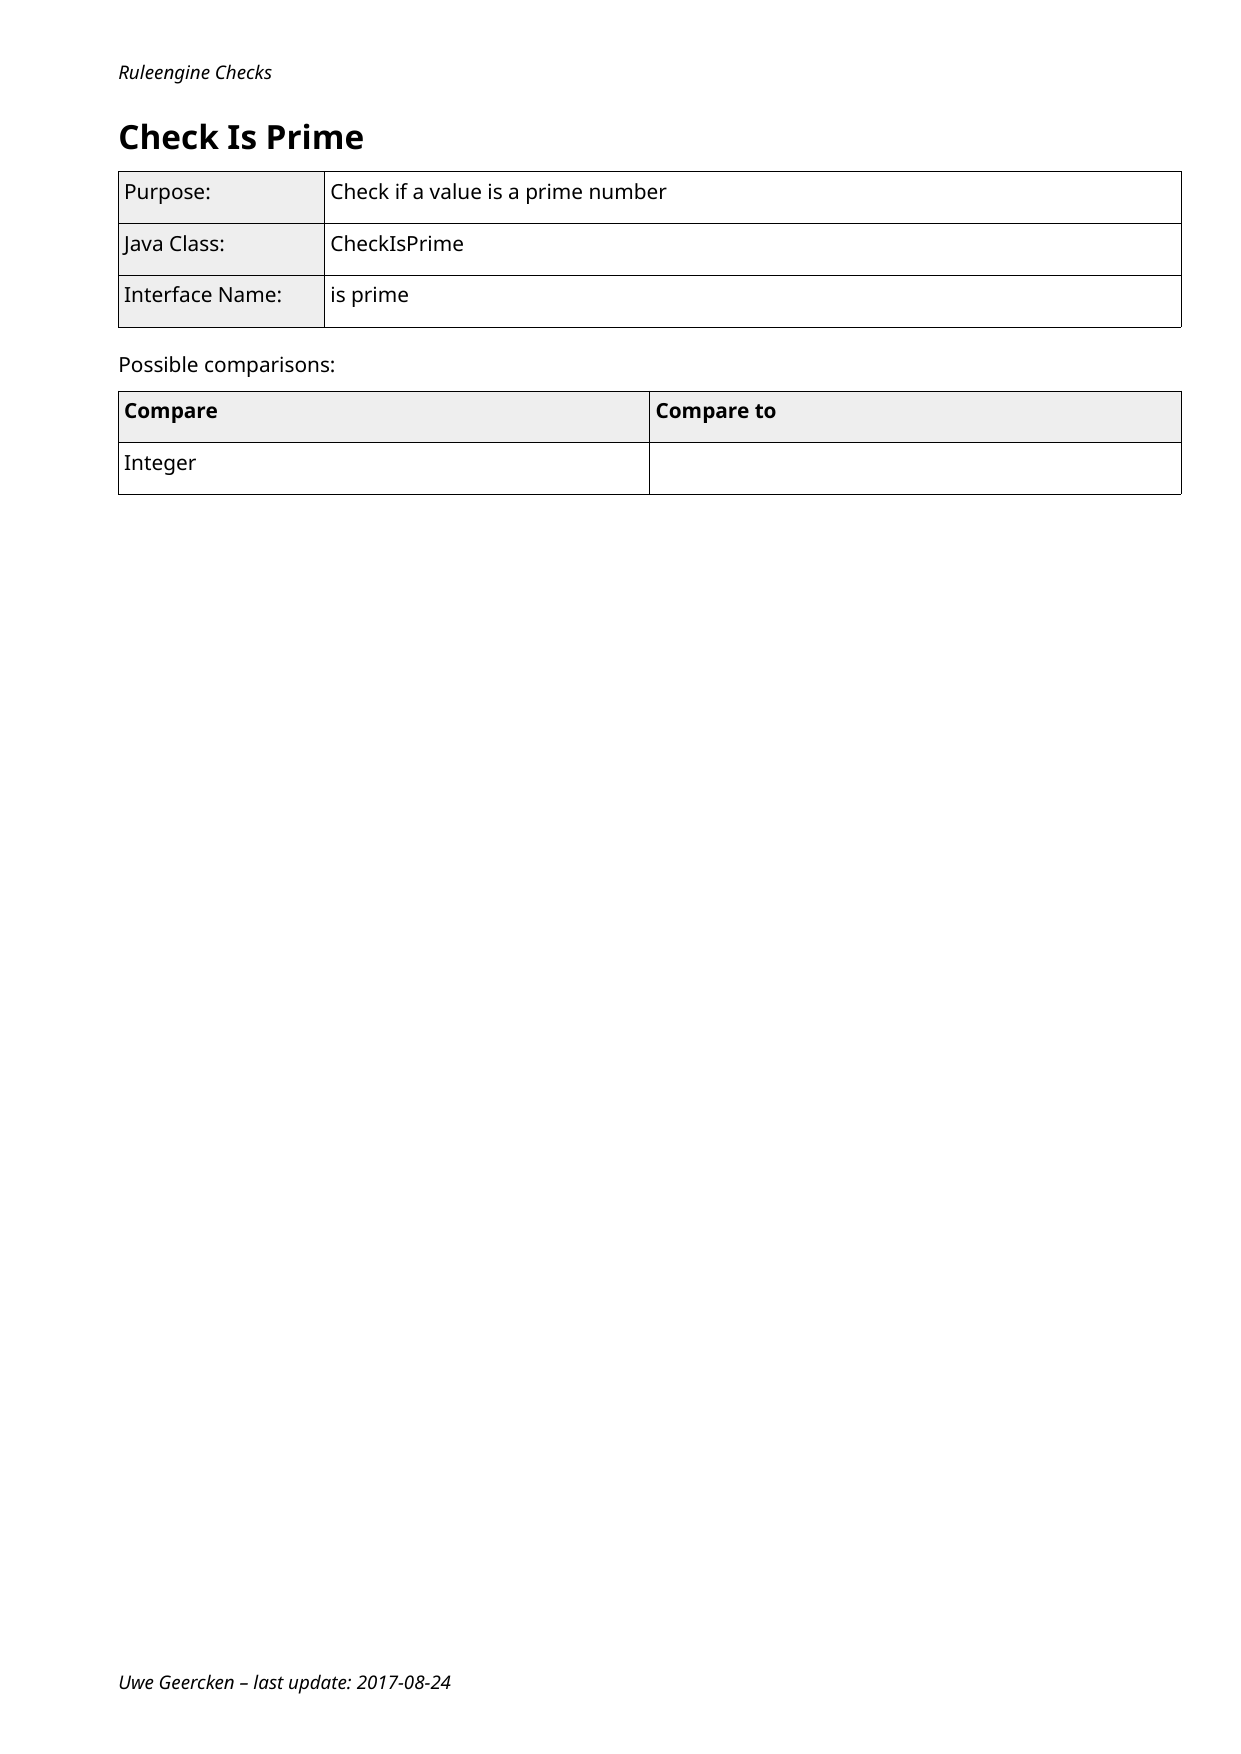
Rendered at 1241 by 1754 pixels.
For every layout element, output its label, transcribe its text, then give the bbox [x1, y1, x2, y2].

text Check Is Prime [118, 114, 1181, 159]
table_header Purpose: [119, 172, 324, 223]
table_header Compare [119, 392, 649, 442]
text Possible comparisons: [118, 350, 1181, 379]
table_cell CheckIsPrime [325, 224, 1181, 275]
table_cell Interface Name: [119, 276, 324, 327]
table_header Check if a value is a prime number [325, 172, 1181, 223]
table_cell [650, 443, 1181, 494]
table_cell Java Class: [119, 224, 324, 275]
table_header Compare to [650, 392, 1181, 442]
table_cell is prime [325, 276, 1181, 327]
table_cell Integer [119, 443, 649, 494]
